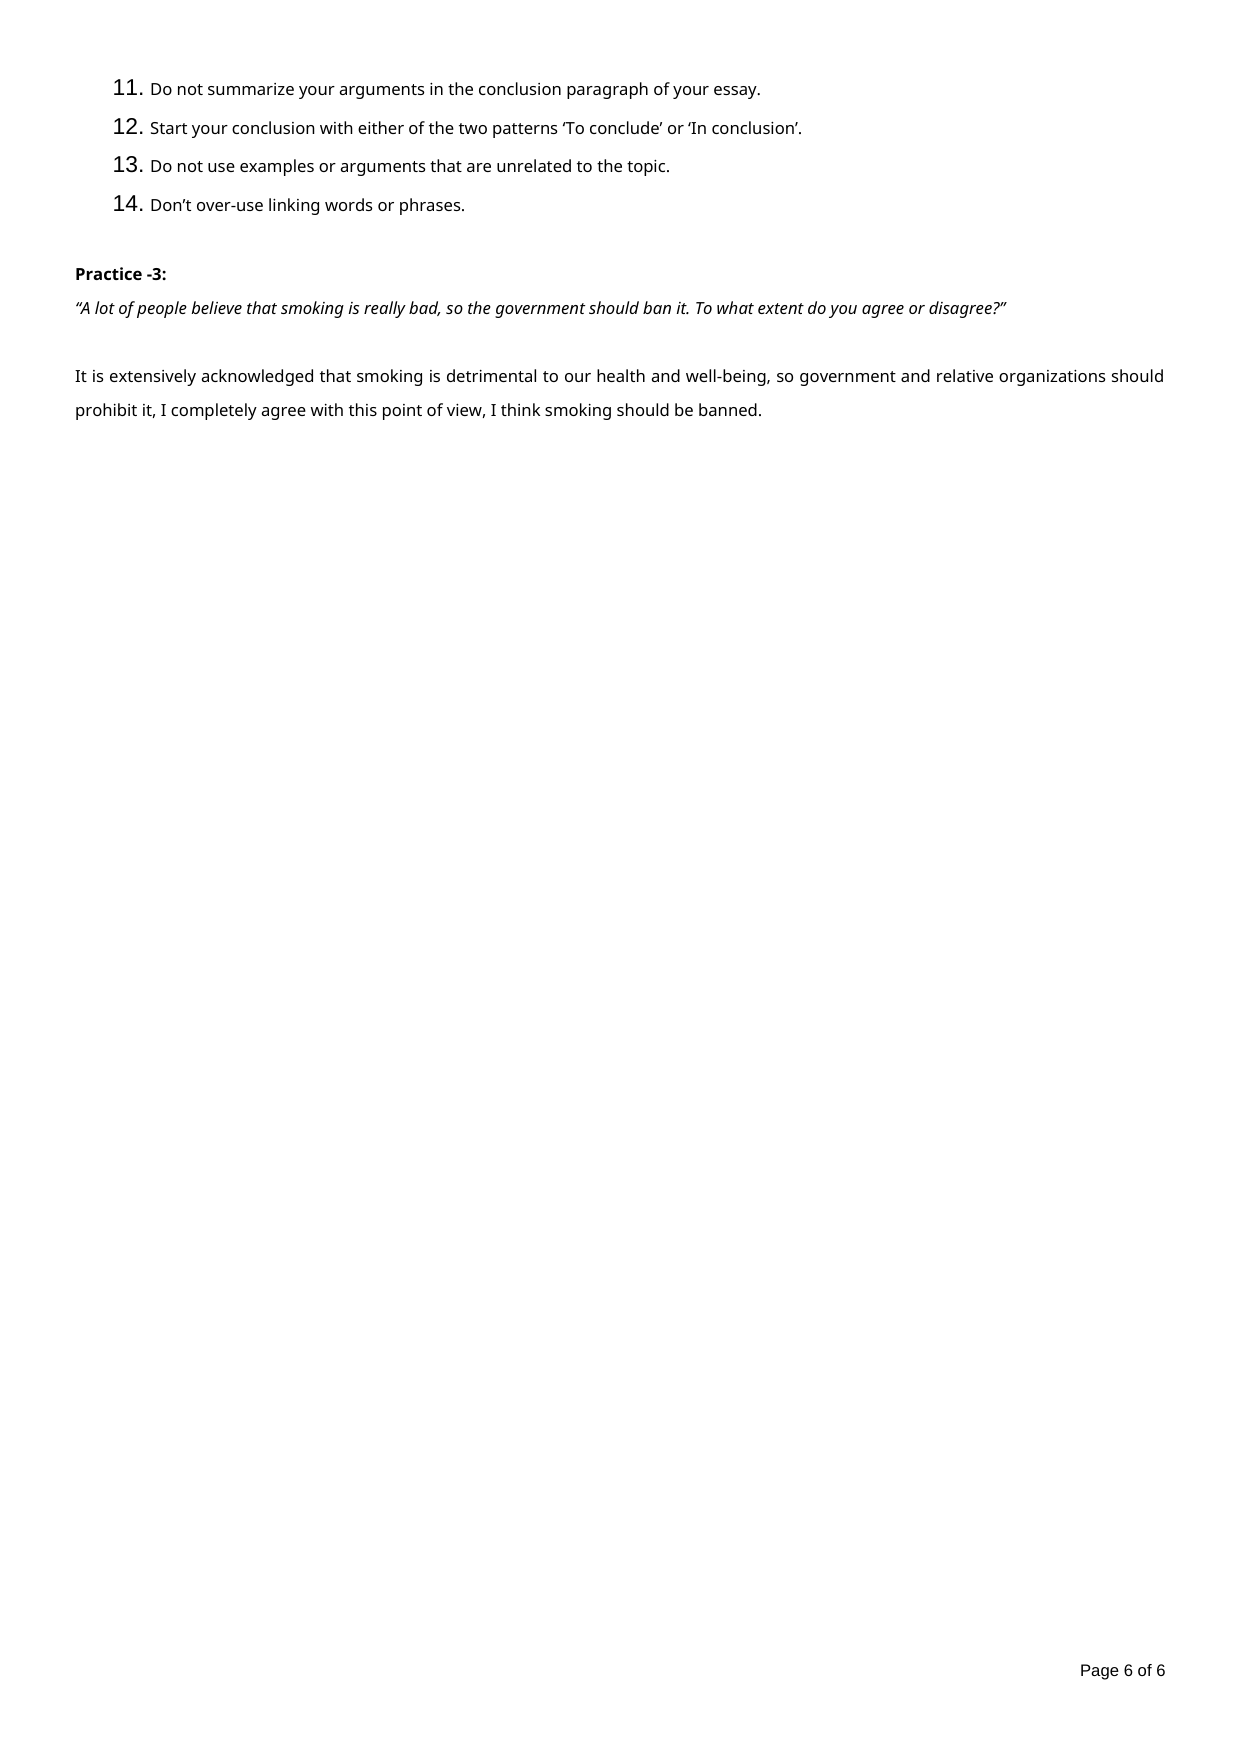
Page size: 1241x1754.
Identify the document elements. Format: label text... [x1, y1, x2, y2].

list Do not use examples or arguments that are unrelated to the topic. [112, 152, 1165, 177]
list Start your conclusion with either of the two patterns ‘To conclude’ or ‘In conclusion’. [112, 113, 1165, 139]
list Do not summarize your arguments in the conclusion paragraph of your essay. [112, 75, 1165, 101]
text Practice -3: [75, 263, 1165, 286]
text It is extensively acknowledged that smoking is detrimental to our health and well-being, so government and relative organizations should prohibit it, I completely agree with this point of view, I think smoking should be banned. [75, 365, 1165, 422]
list Don’t over-use linking words or phrases. [112, 190, 1165, 216]
text “A lot of people believe that smoking is really bad, so the government should ban it. To what extent do you agree or disagree?” [75, 297, 1165, 319]
